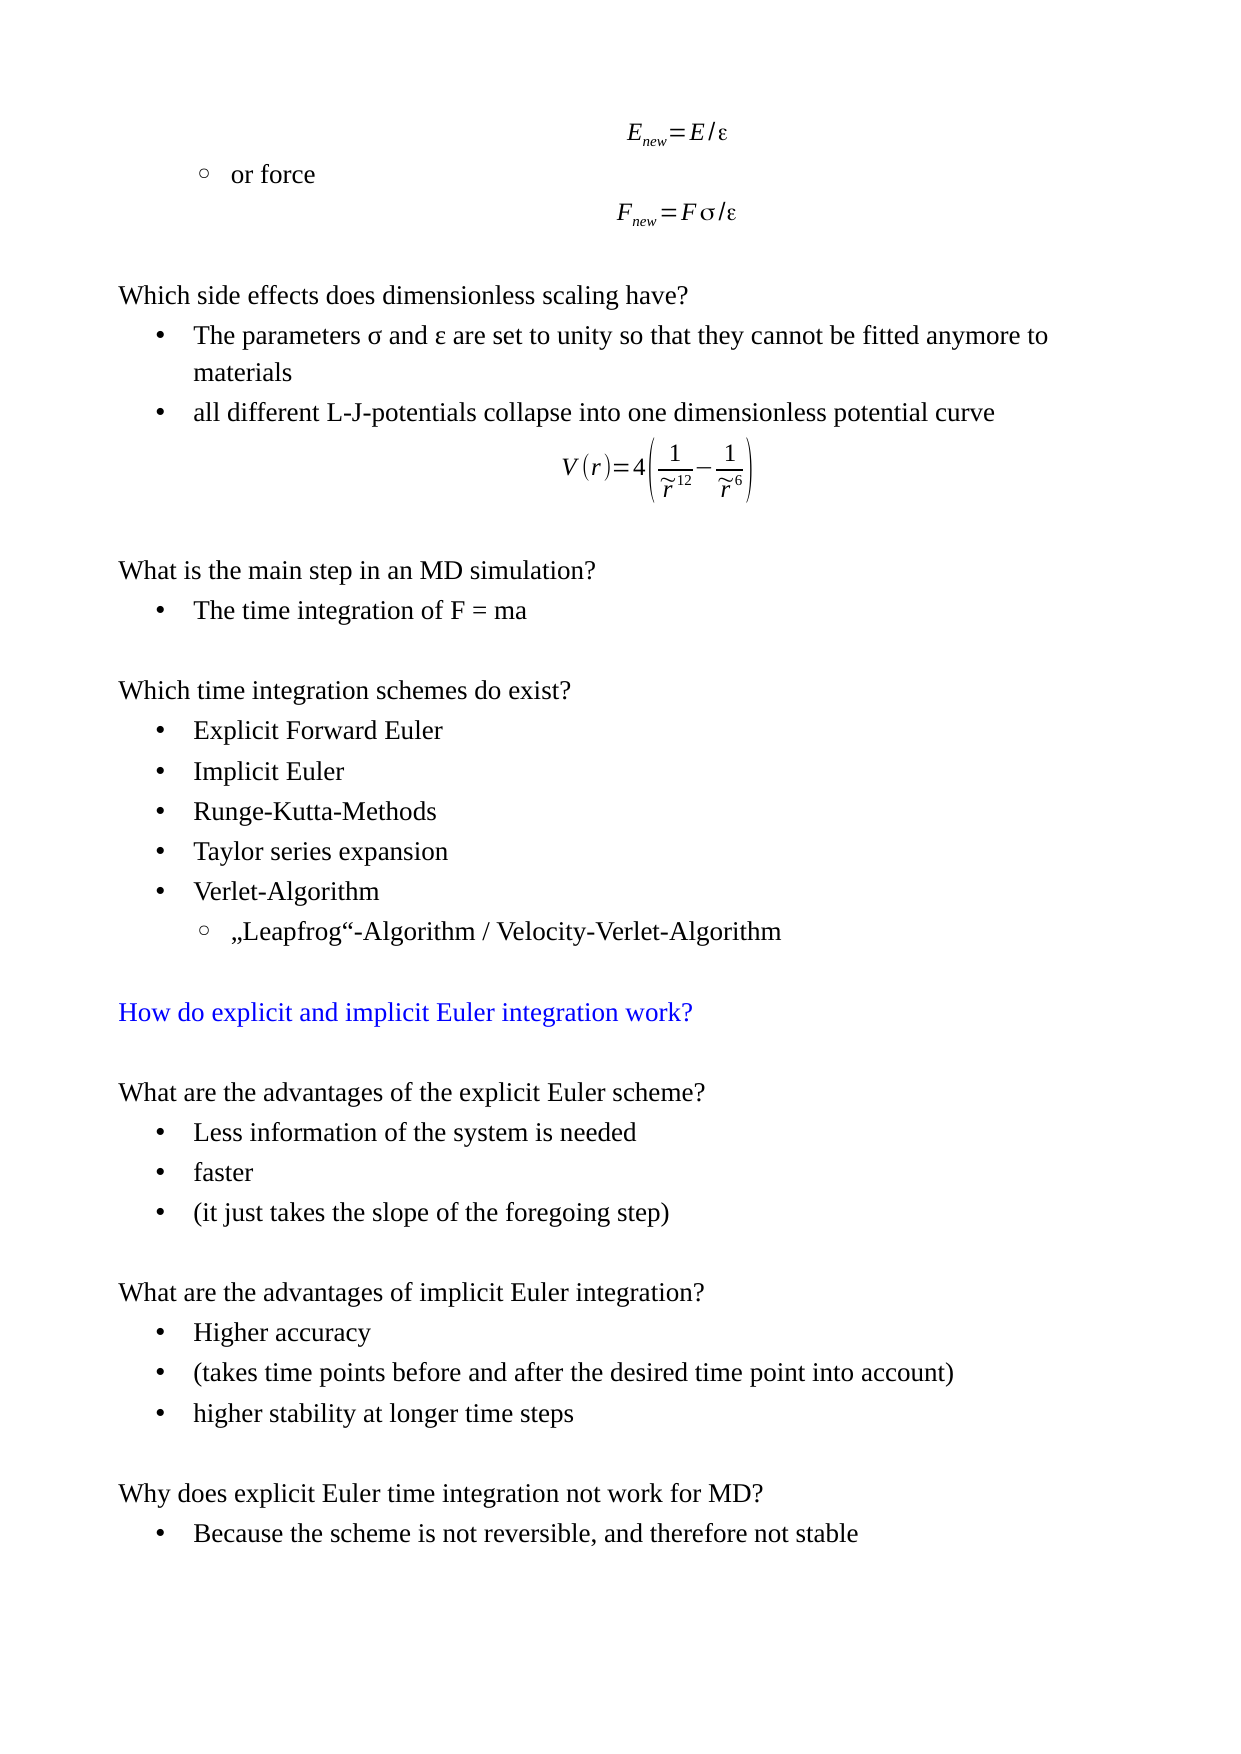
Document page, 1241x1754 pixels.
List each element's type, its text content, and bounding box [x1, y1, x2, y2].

list faster [156, 1156, 1122, 1187]
list higher stability at longer time steps [156, 1397, 1122, 1428]
text Why does explicit Euler time integration not work for MD? [118, 1477, 1122, 1508]
list (it just takes the slope of the foregoing step) [156, 1196, 1122, 1227]
text Which side effects does dimensionless scaling have? [118, 279, 1122, 310]
list Higher accuracy [156, 1316, 1122, 1347]
list Because the scheme is not reversible, and therefore not stable [156, 1517, 1122, 1548]
text How do explicit and implicit Euler integration work? [118, 996, 1122, 1027]
text Which time integration schemes do exist? [118, 674, 1122, 706]
list Runge-Kutta-Methods [156, 795, 1122, 826]
text What is the main step in an MD simulation? [118, 554, 1122, 585]
list Verlet-Algorithm [156, 875, 1122, 906]
list Taylor series expansion [156, 835, 1122, 866]
list „Leapfrog“-Algorithm / Velocity-Verlet-Algorithm [193, 915, 1122, 947]
list Implicit Euler [156, 754, 1122, 786]
text What are the advantages of the explicit Euler scheme? [118, 1076, 1122, 1107]
list (takes time points before and after the desired time point into account) [156, 1356, 1122, 1388]
list all different L-J-potentials collapse into one dimensionless potential curve [156, 396, 1122, 427]
list Explicit Forward Euler [156, 714, 1122, 746]
list The parameters σ and ε are set to unity so that they cannot be fitted anymore to materials [156, 319, 1122, 387]
list or force [193, 158, 1122, 189]
list The time integration of F = ma [156, 594, 1122, 625]
list Less information of the system is needed [156, 1116, 1122, 1147]
text What are the advantages of implicit Euler integration? [118, 1276, 1122, 1307]
